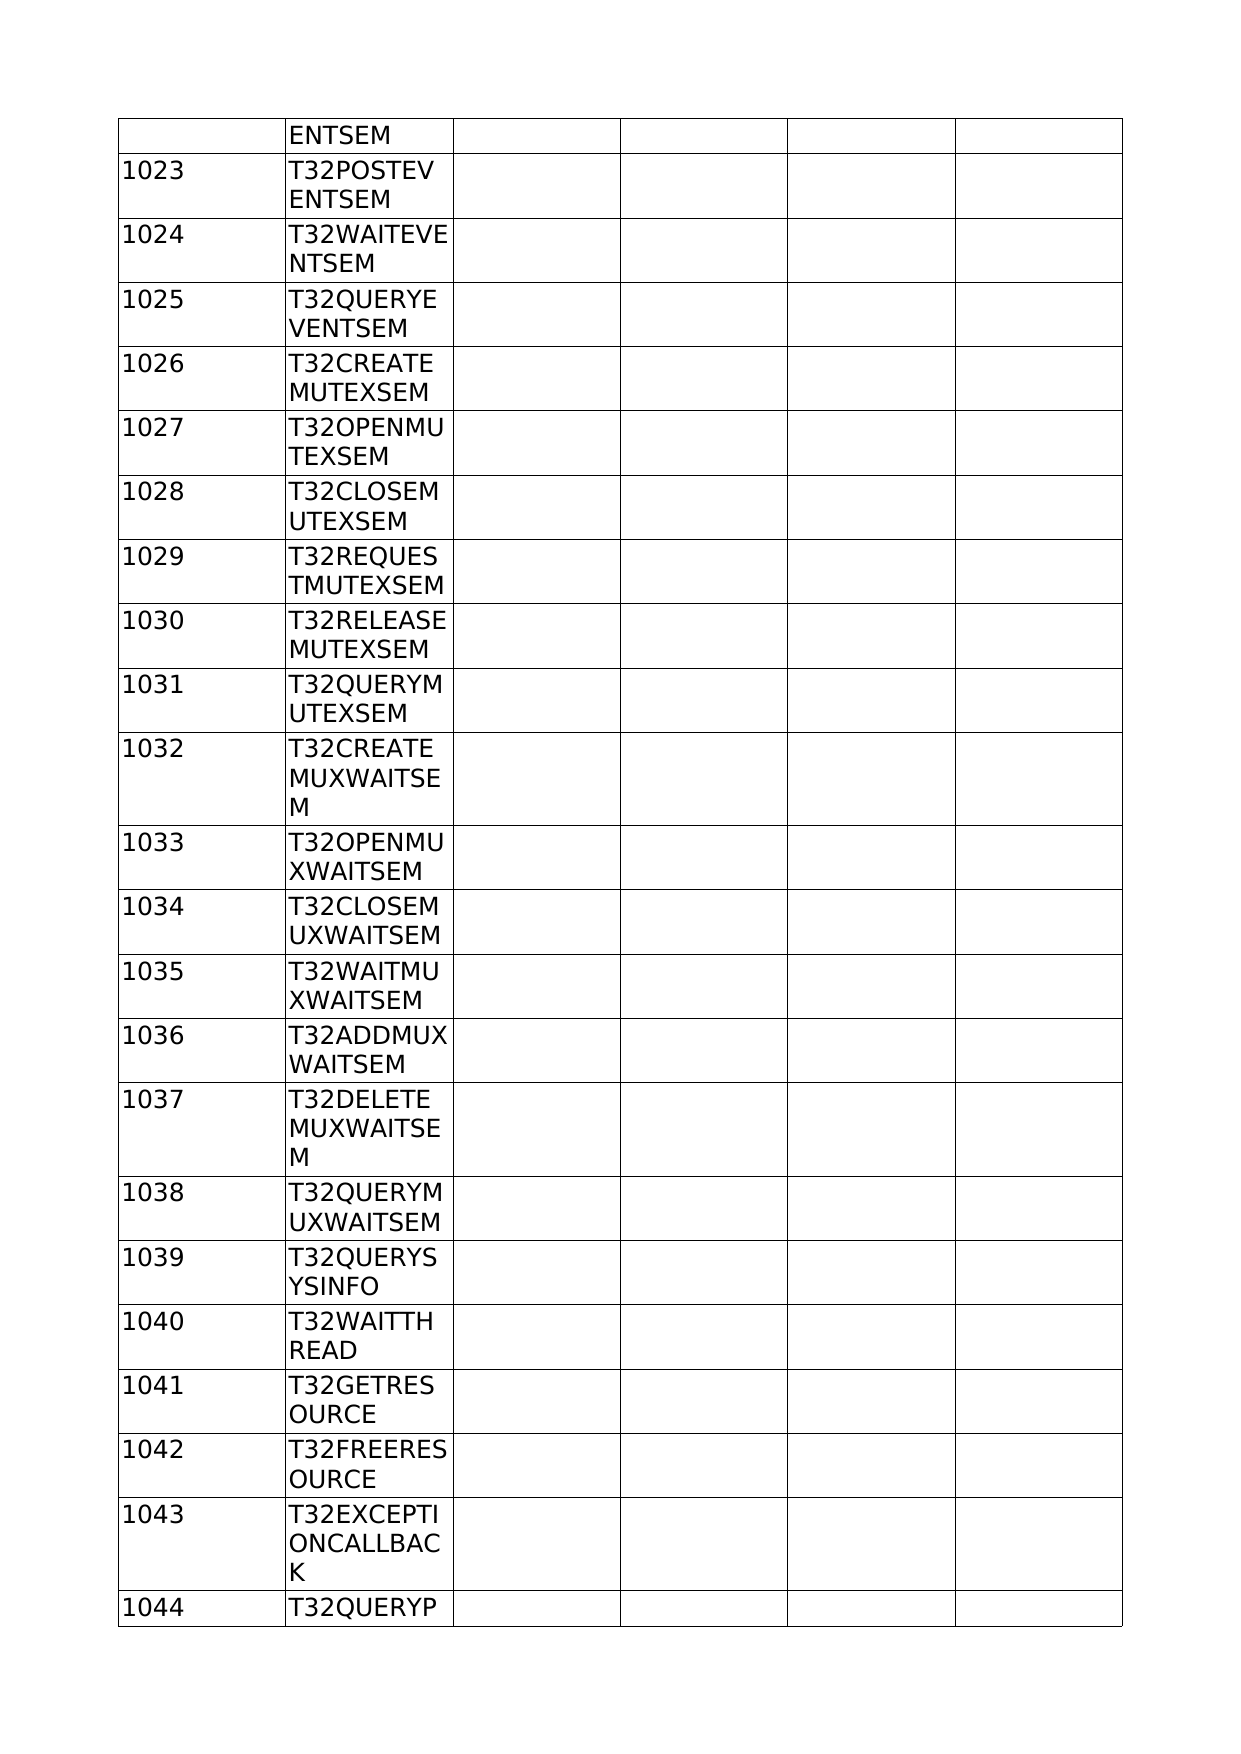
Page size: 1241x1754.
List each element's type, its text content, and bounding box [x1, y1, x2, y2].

table_cell [956, 604, 1122, 667]
table_cell [788, 604, 955, 667]
table_cell [956, 1591, 1122, 1626]
table_cell [454, 826, 620, 889]
table_cell 1037 [119, 1083, 285, 1176]
table_cell [788, 347, 955, 410]
table_cell [454, 1177, 620, 1240]
table_cell T32CLOSEMUXWAITSEM [286, 890, 453, 954]
table_cell [454, 669, 620, 732]
table_cell 1023 [119, 154, 285, 217]
table_cell [621, 1498, 787, 1590]
table_cell [454, 540, 620, 603]
table_cell T32ADDMUXWAITSEM [286, 1019, 453, 1082]
table_cell [788, 119, 955, 153]
table_cell [621, 1083, 787, 1176]
table_cell [454, 1434, 620, 1497]
table_cell T32GETRESOURCE [286, 1370, 453, 1433]
table_cell 1039 [119, 1241, 285, 1304]
table_cell [621, 1305, 787, 1368]
table_cell [621, 826, 787, 889]
table_cell [621, 604, 787, 667]
table_cell [454, 347, 620, 410]
table_cell [454, 476, 620, 539]
table_cell T32CREATEMUXWAITSEM [286, 733, 453, 825]
table_cell [454, 733, 620, 825]
table_cell T32POSTEVENTSEM [286, 154, 453, 217]
table_cell [788, 1370, 955, 1433]
table_cell [788, 411, 955, 474]
table_cell [621, 540, 787, 603]
table_cell [956, 669, 1122, 732]
table_cell [621, 1434, 787, 1497]
table_cell T32WAITMUXWAITSEM [286, 955, 453, 1018]
table_cell 1024 [119, 219, 285, 282]
table_cell T32QUERYP [286, 1591, 453, 1626]
table_cell 1025 [119, 283, 285, 346]
table_cell [788, 1241, 955, 1304]
table_cell 1027 [119, 411, 285, 474]
table_cell [788, 669, 955, 732]
table_cell [788, 540, 955, 603]
table_cell [956, 219, 1122, 282]
table_cell 1035 [119, 955, 285, 1018]
table_cell [454, 1083, 620, 1176]
table_cell [956, 476, 1122, 539]
table_cell [621, 119, 787, 153]
table_cell T32CREATEMUTEXSEM [286, 347, 453, 410]
table_cell [788, 476, 955, 539]
table_cell T32WAITTHREAD [286, 1305, 453, 1368]
table_cell [621, 1591, 787, 1626]
table_cell [956, 1434, 1122, 1497]
table_cell [956, 1305, 1122, 1368]
table_cell [621, 219, 787, 282]
table_cell [454, 604, 620, 667]
table_cell [454, 1241, 620, 1304]
table_cell 1036 [119, 1019, 285, 1082]
table_cell T32RELEASEMUTEXSEM [286, 604, 453, 667]
table_cell [621, 411, 787, 474]
table_cell 1043 [119, 1498, 285, 1590]
table_cell [621, 1177, 787, 1240]
table_cell [621, 1370, 787, 1433]
table_cell [454, 1305, 620, 1368]
table_cell T32OPENMUXWAITSEM [286, 826, 453, 889]
table_cell [454, 154, 620, 217]
table_cell T32DELETEMUXWAITSEM [286, 1083, 453, 1176]
table_cell 1033 [119, 826, 285, 889]
table_cell 1028 [119, 476, 285, 539]
table_cell [788, 890, 955, 954]
table_cell [621, 1019, 787, 1082]
table_cell T32QUERYEVENTSEM [286, 283, 453, 346]
table_cell [956, 733, 1122, 825]
table_cell [788, 219, 955, 282]
table_cell [621, 733, 787, 825]
table_cell [454, 1370, 620, 1433]
table_cell 1042 [119, 1434, 285, 1497]
table_cell [956, 283, 1122, 346]
table_cell [454, 411, 620, 474]
table_cell [956, 1083, 1122, 1176]
table_cell [956, 1177, 1122, 1240]
table_cell [621, 154, 787, 217]
table_cell [788, 1498, 955, 1590]
table_cell [956, 347, 1122, 410]
table_cell [454, 1591, 620, 1626]
table_cell T32EXCEPTIONCALLBACK [286, 1498, 453, 1590]
table_cell [956, 1370, 1122, 1433]
table_cell [788, 1019, 955, 1082]
table_cell 1044 [119, 1591, 285, 1626]
table_cell [119, 119, 285, 153]
table_cell [956, 1019, 1122, 1082]
table_cell [788, 283, 955, 346]
table_cell [454, 283, 620, 346]
table_cell [788, 1434, 955, 1497]
table_cell [956, 1241, 1122, 1304]
table_cell [454, 1019, 620, 1082]
table_cell T32QUERYMUXWAITSEM [286, 1177, 453, 1240]
table_cell 1029 [119, 540, 285, 603]
table_cell [621, 283, 787, 346]
table_cell 1034 [119, 890, 285, 954]
table_cell 1030 [119, 604, 285, 667]
table_cell [454, 890, 620, 954]
table_cell 1031 [119, 669, 285, 732]
table_cell [956, 154, 1122, 217]
table_cell T32WAITEVENTSEM [286, 219, 453, 282]
table_cell [956, 955, 1122, 1018]
table_cell [454, 219, 620, 282]
table_cell 1032 [119, 733, 285, 825]
table_cell [956, 826, 1122, 889]
table_cell [621, 669, 787, 732]
table_cell [956, 411, 1122, 474]
table_cell [956, 890, 1122, 954]
table_cell T32FREERESOURCE [286, 1434, 453, 1497]
table_cell [788, 955, 955, 1018]
table_cell 1038 [119, 1177, 285, 1240]
table_cell T32REQUESTMUTEXSEM [286, 540, 453, 603]
table_cell T32OPENMUTEXSEM [286, 411, 453, 474]
table_cell [788, 1083, 955, 1176]
table_cell [956, 1498, 1122, 1590]
table_cell [788, 154, 955, 217]
table_cell T32CLOSEMUTEXSEM [286, 476, 453, 539]
table_cell [621, 1241, 787, 1304]
table_cell 1041 [119, 1370, 285, 1433]
table_cell 1026 [119, 347, 285, 410]
table_cell 1040 [119, 1305, 285, 1368]
table_cell [621, 347, 787, 410]
table_cell [621, 890, 787, 954]
table_cell [454, 955, 620, 1018]
table_cell [956, 540, 1122, 603]
table_cell [454, 119, 620, 153]
table_cell [621, 476, 787, 539]
table_cell ENTSEM [286, 119, 453, 153]
table_cell [788, 1177, 955, 1240]
table_cell [788, 826, 955, 889]
table_cell [788, 1305, 955, 1368]
table_cell T32QUERYSYSINFO [286, 1241, 453, 1304]
table_cell T32QUERYMUTEXSEM [286, 669, 453, 732]
table_cell [621, 955, 787, 1018]
table_cell [788, 733, 955, 825]
table_cell [956, 119, 1122, 153]
table_cell [788, 1591, 955, 1626]
table_cell [454, 1498, 620, 1590]
